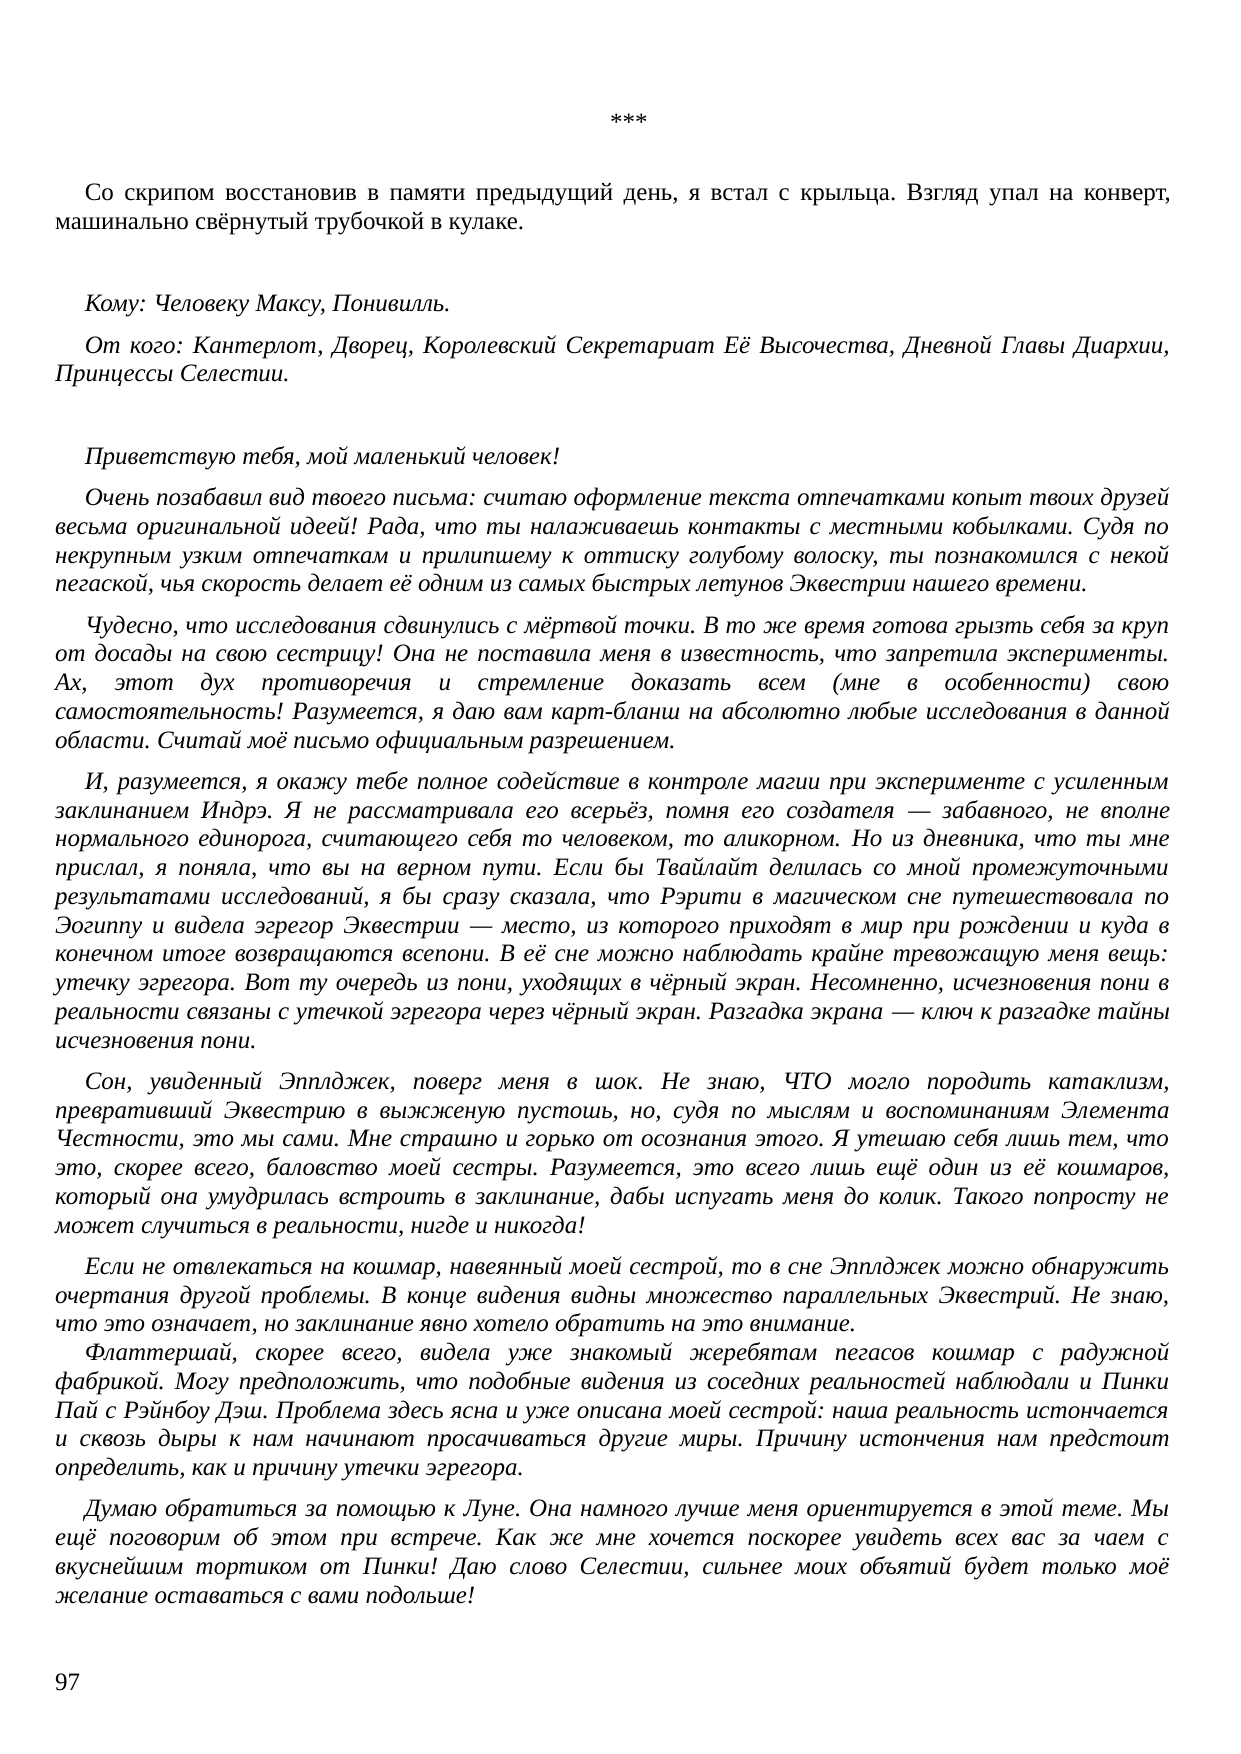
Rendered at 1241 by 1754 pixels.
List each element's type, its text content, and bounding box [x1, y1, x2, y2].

text Cон, увиденный Эпплджек, поверг меня в шок. Не знаю, ЧТО могло породить катаклизм, превративший Эквестрию в выжженую пустошь, но, судя по мыслям и воспоминаниям Элемента Честности, это мы сами. Мне страшно и горько от осознания этого. Я утешаю себя лишь тем, что это, скорее всего, баловство моей сестры. Разумеется, это всего лишь ещё один из её кошмаров, который она умудрилась встроить в заклинание, дабы испугать меня до колик. Такого попросту не может случиться в реальности, нигде и никогда! [55, 1066, 1173, 1238]
text Приветствую тебя, мой маленький человек! [55, 441, 1173, 470]
text От кого: Кантерлот, Дворец, Королевский Секретариат Её Высочества, Дневной Главы Диархии, Принцессы Селестии. [55, 330, 1173, 387]
text Кому: Человеку Максу, Понивилль. [55, 288, 1173, 317]
text Очень позабавил вид твоего письма: считаю оформление текста отпечатками копыт твоих друзей весьма оригинальной идеей! Рада, что ты налаживаешь контакты с местными кобылками. Судя по некрупным узким отпечаткам и прилипшему к оттиску голубому волоску, ты познакомился с некой пегаской, чья скорость делает её одним из самых быстрых летунов Эквестрии нашего времени. [55, 482, 1173, 597]
text *** [55, 107, 1173, 165]
text И, разумеется, я окажу тебе полное содействие в контроле магии при эксперименте с усиленным заклинанием Индрэ. Я не рассматривала его всерьёз, помня его создателя — забавного, не вполне нормального единорога, считающего себя то человеком, то аликорном. Но из дневника, что ты мне прислал, я поняла, что вы на верном пути. Если бы Твайлайт делилась со мной промежуточными результатами исследований, я бы сразу сказала, что Рэрити в магическом сне путешествовала по Эогиппу и видела эгрегор Эквестрии — место, из которого приходят в мир при рождении и куда в конечном итоге возвращаются всепони. В её сне можно наблюдать крайне тревожащую меня вещь: утечку эгрегора. Вот ту очередь из пони, уходящих в чёрный экран. Несомненно, исчезновения пони в реальности связаны с утечкой эгрегора через чёрный экран. Разгадка экрана — ключ к разгадке тайны исчезновения пони. [55, 766, 1173, 1053]
text Если не отвлекаться на кошмар, навеянный моей сестрой, то в сне Эпплджек можно обнаружить очертания другой проблемы. В конце видения видны множество параллельных Эквестрий. Не знаю, что это означает, но заклинание явно хотело обратить на это внимание. [55, 1251, 1173, 1337]
text Со скрипом восстановив в памяти предыдущий день, я встал с крыльца. Взгляд упал на конверт, машинально свёрнутый трубочкой в кулаке. [55, 177, 1173, 235]
text Флаттершай, скорее всего, видела уже знакомый жеребятам пегасов кошмар с радужной фабрикой. Могу предположить, что подобные видения из соседних реальностей наблюдали и Пинки Пай с Рэйнбоу Дэш. Проблема здесь ясна и уже описана моей сестрой: наша реальность истончается и сквозь дыры к нам начинают просачиваться другие миры. Причину истончения нам предстоит определить, как и причину утечки эгрегора. [55, 1337, 1173, 1481]
text Чудесно, что исследования сдвинулись с мёртвой точки. В то же время готова грызть себя за круп от досады на свою сестрицу! Она не поставила меня в известность, что запретила эксперименты. Ах, этот дух противоречия и стремление доказать всем (мне в особенности) свою самостоятельность! Разумеется, я даю вам карт-бланш на абсолютно любые исследования в данной области. Считай моё письмо официальным разрешением. [55, 610, 1173, 753]
text Думаю обратиться за помощью к Луне. Она намного лучше меня ориентируется в этой теме. Мы ещё поговорим об этом при встрече. Как же мне хочется поскорее увидеть всех вас за чаем с вкуснейшим тортиком от Пинки! Даю слово Селестии, сильнее моих объятий будет только моё желание оставаться с вами подольше! [55, 1493, 1173, 1608]
